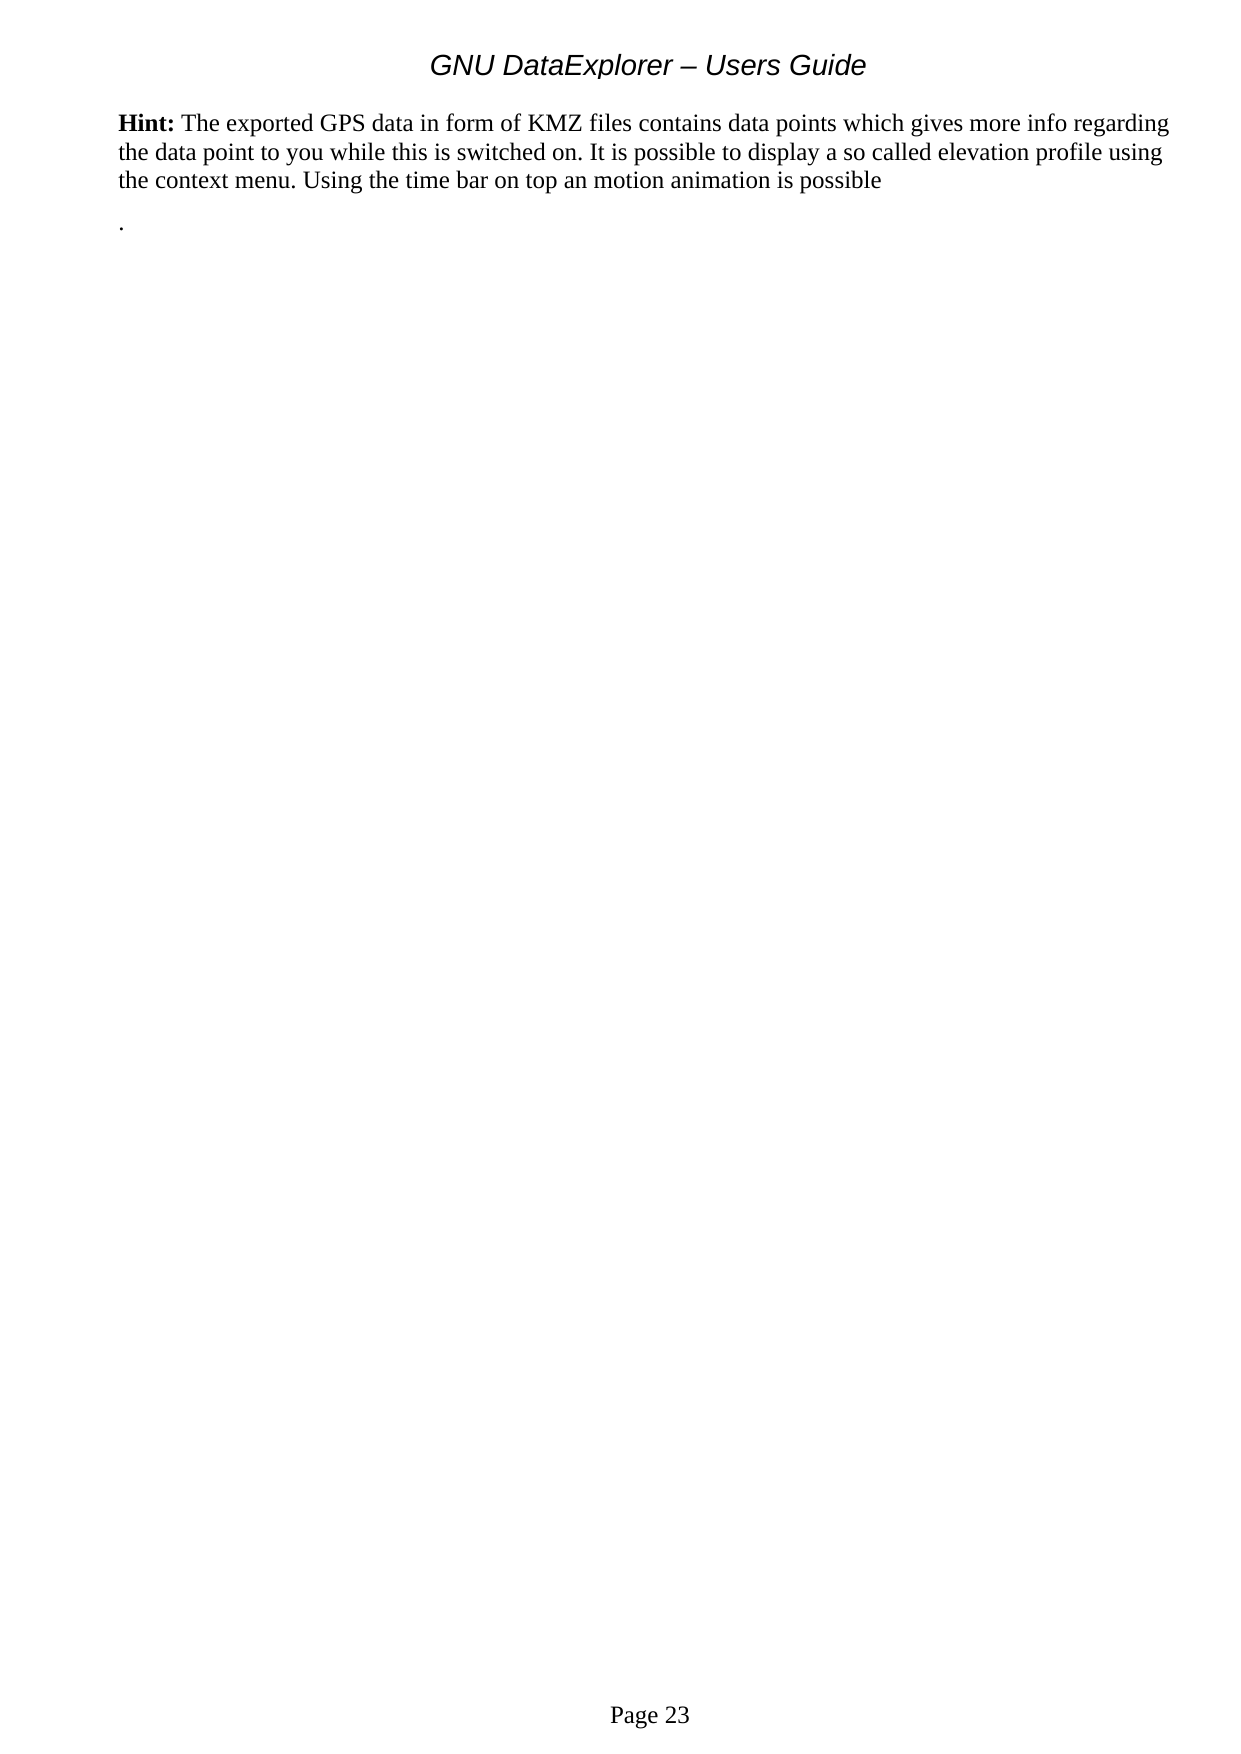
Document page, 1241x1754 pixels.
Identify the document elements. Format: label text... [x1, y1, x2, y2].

text . [118, 207, 1181, 235]
text Hint: The exported GPS data in form of KMZ files contains data points which gives more info regarding the data point to you while this is switched on. It is possible to display a so called elevation profile using the context menu. Using the time bar on top an motion animation is possible [118, 108, 1181, 194]
